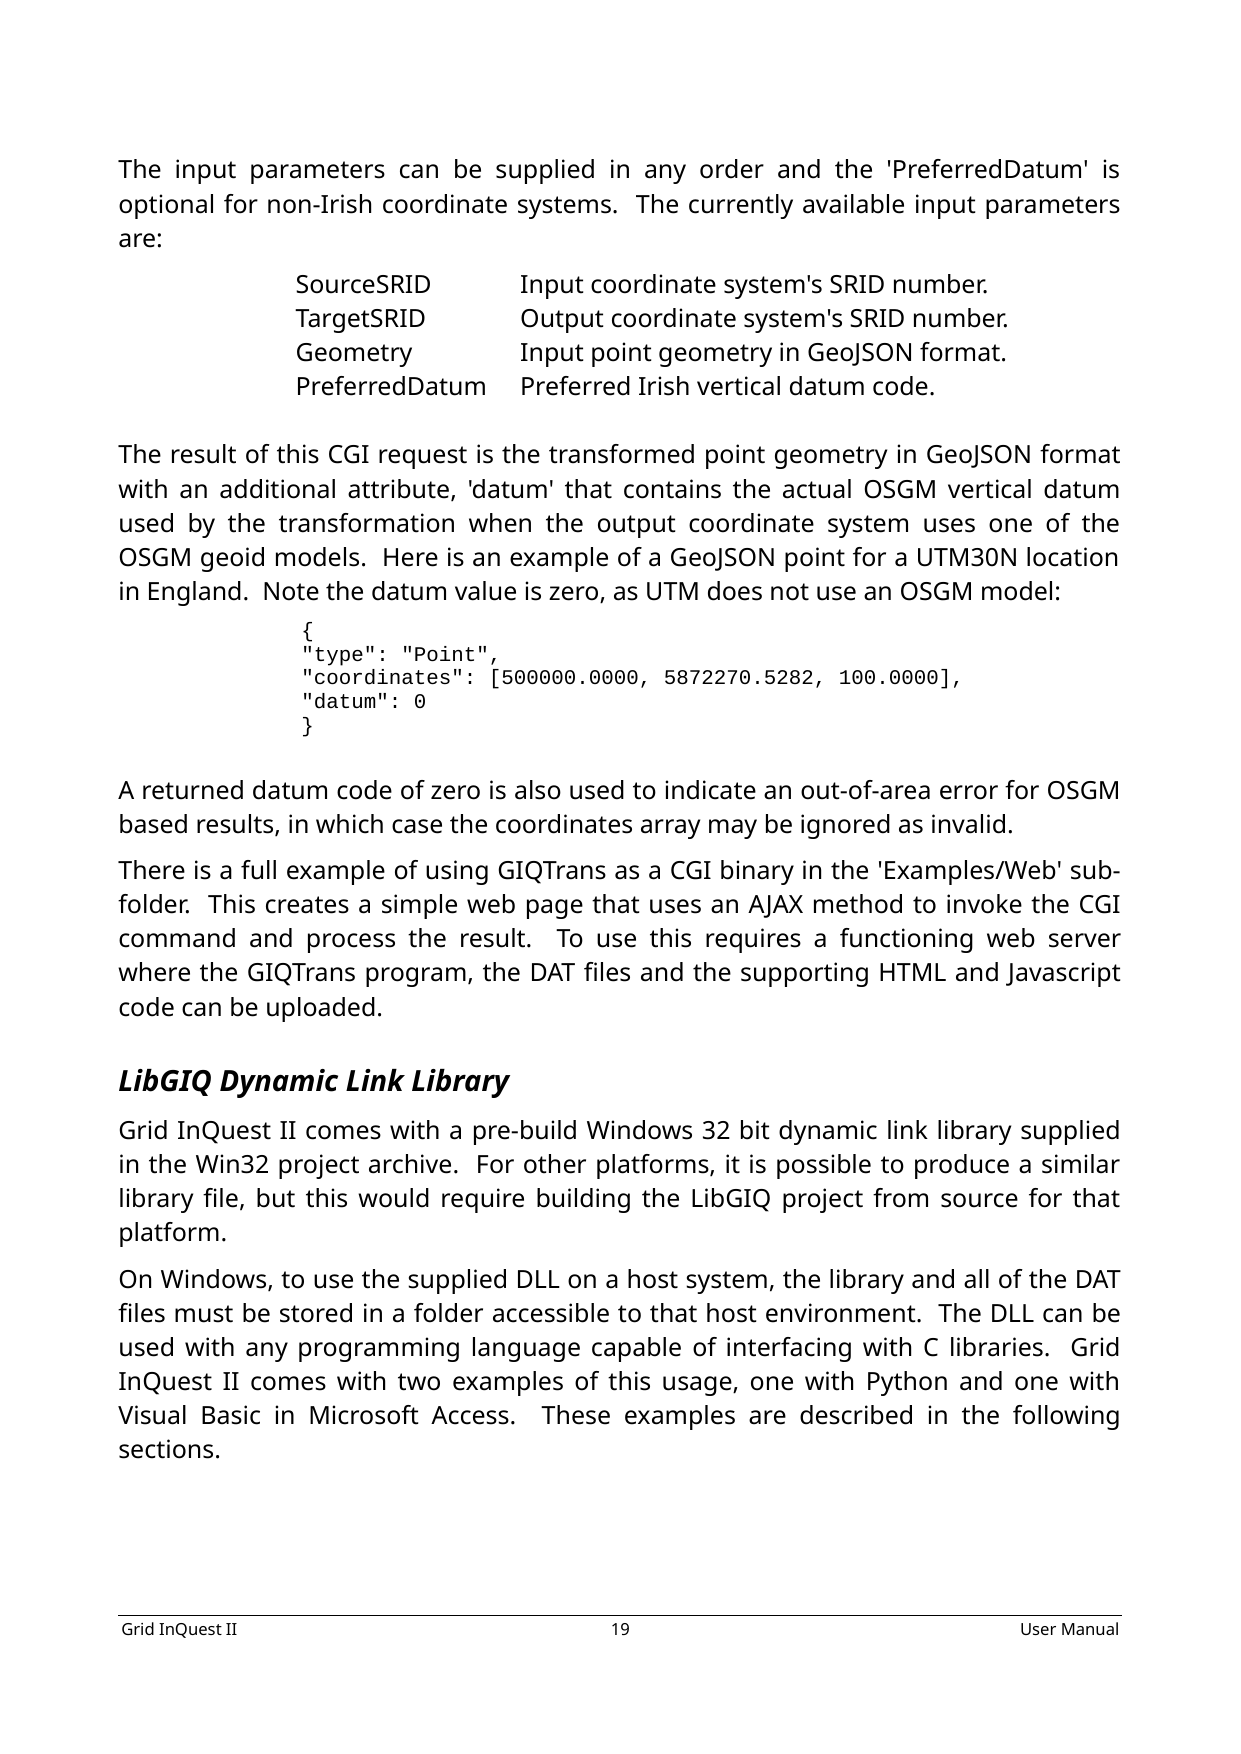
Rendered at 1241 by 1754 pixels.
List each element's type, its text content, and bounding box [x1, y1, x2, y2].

text } [301, 714, 1122, 738]
text The result of this CGI request is the transformed point geometry in GeoJSON format with an additional attribute, 'datum' that contains the actual OSGM vertical datum used by the transformation when the output coordinate system uses one of the OSGM geoid models. Here is an example of a GeoJSON point for a UTM30N location in England. Note the datum value is zero, as UTM does not use an OSGM model: [118, 437, 1122, 607]
text TargetSRID Output coordinate system's SRID number. [295, 301, 1122, 335]
text Geometry Input point geometry in GeoJSON format. [295, 335, 1122, 369]
text A returned datum code of zero is also used to indicate an out-of-area error for OSGM based results, in which case the coordinates array may be ignored as invalid. [118, 772, 1122, 840]
subtitle LibGIQ Dynamic Link Library [118, 1061, 1122, 1100]
text On Windows, to use the supplied DLL on a host system, the library and all of the DAT files must be stored in a folder accessible to that host environment. The DLL can be used with any programming language capable of interfacing with C libraries. Grid InQuest II comes with two examples of this usage, one with Python and one with Visual Basic in Microsoft Access. These examples are described in the following sections. [118, 1262, 1122, 1466]
text "datum": 0 [301, 691, 1122, 714]
text The input parameters can be supplied in any order and the 'PreferredDatum' is optional for non-Irish coordinate systems. The currently available input parameters are: [118, 118, 1122, 254]
text There is a full example of using GIQTrans as a CGI binary in the 'Examples/Web' sub-folder. This creates a simple web page that uses an AJAX method to invoke the CGI command and process the result. To use this requires a functioning web server where the GIQTrans program, the DAT files and the supporting HTML and Javascript code can be uploaded. [118, 853, 1122, 1023]
text Grid InQuest II comes with a pre-build Windows 32 bit dynamic link library supplied in the Win32 project archive. For other platforms, it is possible to produce a similar library file, but this would require building the LibGIQ project from source for that platform. [118, 1113, 1122, 1249]
text "type": "Point", [301, 644, 1122, 667]
text PreferredDatum Preferred Irish vertical datum code. [295, 369, 1122, 403]
text SourceSRID Input coordinate system's SRID number. [295, 267, 1122, 301]
text { [301, 620, 1122, 644]
text "coordinates": [500000.0000, 5872270.5282, 100.0000], [301, 667, 1122, 691]
